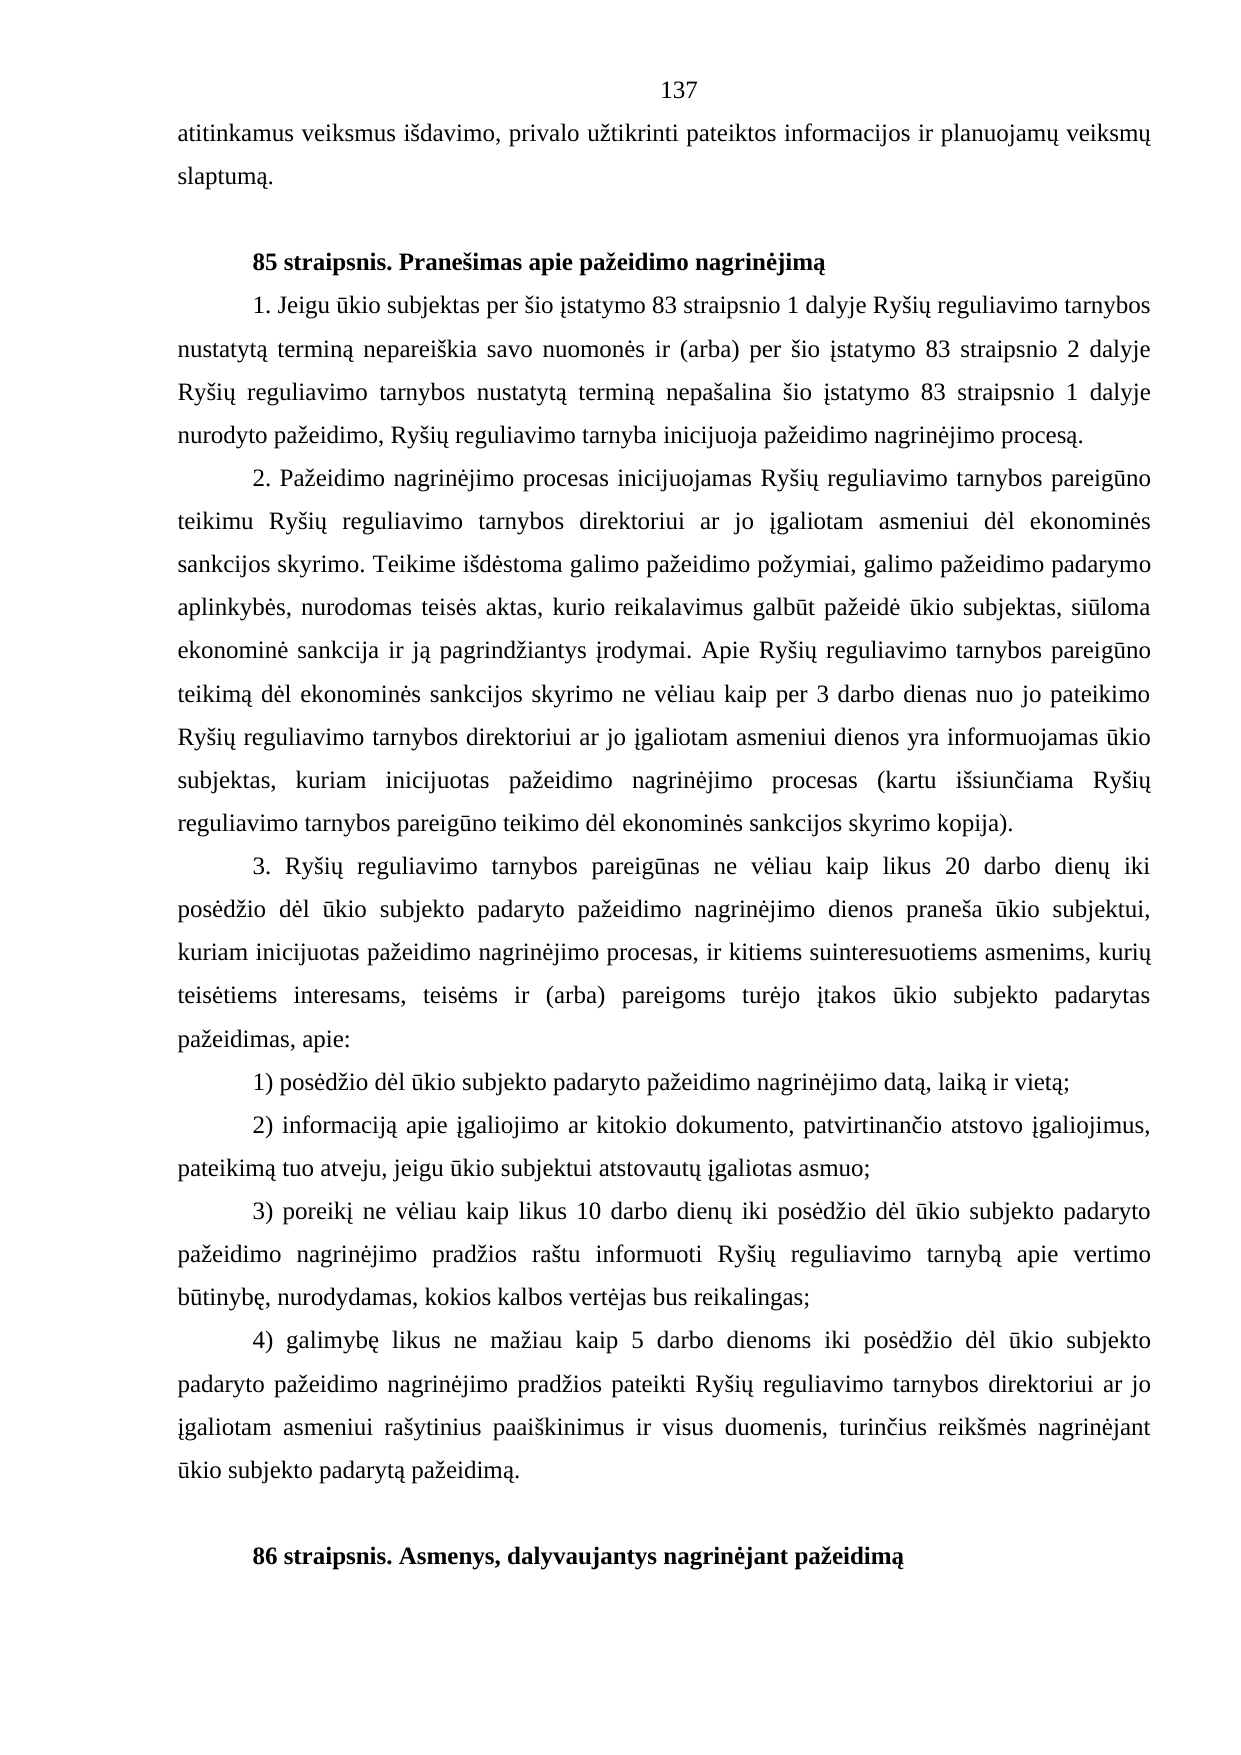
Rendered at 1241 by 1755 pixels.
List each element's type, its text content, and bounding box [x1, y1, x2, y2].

text 2) informaciją apie įgaliojimo ar kitokio dokumento, patvirtinančio atstovo įgaliojimus, pateikimą tuo atveju, jeigu ūkio subjektui atstovautų įgaliotas asmuo; [177, 1110, 1152, 1182]
text 4) galimybę likus ne mažiau kaip 5 darbo dienoms iki posėdžio dėl ūkio subjekto padaryto pažeidimo nagrinėjimo pradžios pateikti Ryšių reguliavimo tarnybos direktoriui ar jo įgaliotam asmeniui rašytinius paaiškinimus ir visus duomenis, turinčius reikšmės nagrinėjant ūkio subjekto padarytą pažeidimą. [177, 1326, 1152, 1484]
text 3. Ryšių reguliavimo tarnybos pareigūnas ne vėliau kaip likus 20 darbo dienų iki posėdžio dėl ūkio subjekto padaryto pažeidimo nagrinėjimo dienos praneša ūkio subjektui, kuriam inicijuotas pažeidimo nagrinėjimo procesas, ir kitiems suinteresuotiems asmenims, kurių teisėtiems interesams, teisėms ir (arba) pareigoms turėjo įtakos ūkio subjekto padarytas pažeidimas, apie: [177, 851, 1152, 1052]
text 2. Pažeidimo nagrinėjimo procesas inicijuojamas Ryšių reguliavimo tarnybos pareigūno teikimu Ryšių reguliavimo tarnybos direktoriui ar jo įgaliotam asmeniui dėl ekonominės sankcijos skyrimo. Teikime išdėstoma galimo pažeidimo požymiai, galimo pažeidimo padarymo aplinkybės, nurodomas teisės aktas, kurio reikalavimus galbūt pažeidė ūkio subjektas, siūloma ekonominė sankcija ir ją pagrindžiantys įrodymai. Apie Ryšių reguliavimo tarnybos pareigūno teikimą dėl ekonominės sankcijos skyrimo ne vėliau kaip per 3 darbo dienas nuo jo pateikimo Ryšių reguliavimo tarnybos direktoriui ar jo įgaliotam asmeniui dienos yra informuojamas ūkio subjektas, kuriam inicijuotas pažeidimo nagrinėjimo procesas (kartu išsiunčiama Ryšių reguliavimo tarnybos pareigūno teikimo dėl ekonominės sankcijos skyrimo kopija). [177, 463, 1152, 837]
text 1) posėdžio dėl ūkio subjekto padaryto pažeidimo nagrinėjimo datą, laiką ir vietą; [177, 1067, 1152, 1096]
text 86 straipsnis. Asmenys, dalyvaujantys nagrinėjant pažeidimą [177, 1541, 1152, 1570]
text 1. Jeigu ūkio subjektas per šio įstatymo 83 straipsnio 1 dalyje Ryšių reguliavimo tarnybos nustatytą terminą nepareiškia savo nuomonės ir (arba) per šio įstatymo 83 straipsnio 2 dalyje Ryšių reguliavimo tarnybos nustatytą terminą nepašalina šio įstatymo 83 straipsnio 1 dalyje nurodyto pažeidimo, Ryšių reguliavimo tarnyba inicijuoja pažeidimo nagrinėjimo procesą. [177, 291, 1152, 449]
text atitinkamus veiksmus išdavimo, privalo užtikrinti pateiktos informacijos ir planuojamų veiksmų slaptumą. [177, 118, 1152, 190]
text 3) poreikį ne vėliau kaip likus 10 darbo dienų iki posėdžio dėl ūkio subjekto padaryto pažeidimo nagrinėjimo pradžios raštu informuoti Ryšių reguliavimo tarnybą apie vertimo būtinybę, nurodydamas, kokios kalbos vertėjas bus reikalingas; [177, 1196, 1152, 1311]
text 85 straipsnis. Pranešimas apie pažeidimo nagrinėjimą [177, 247, 1152, 276]
